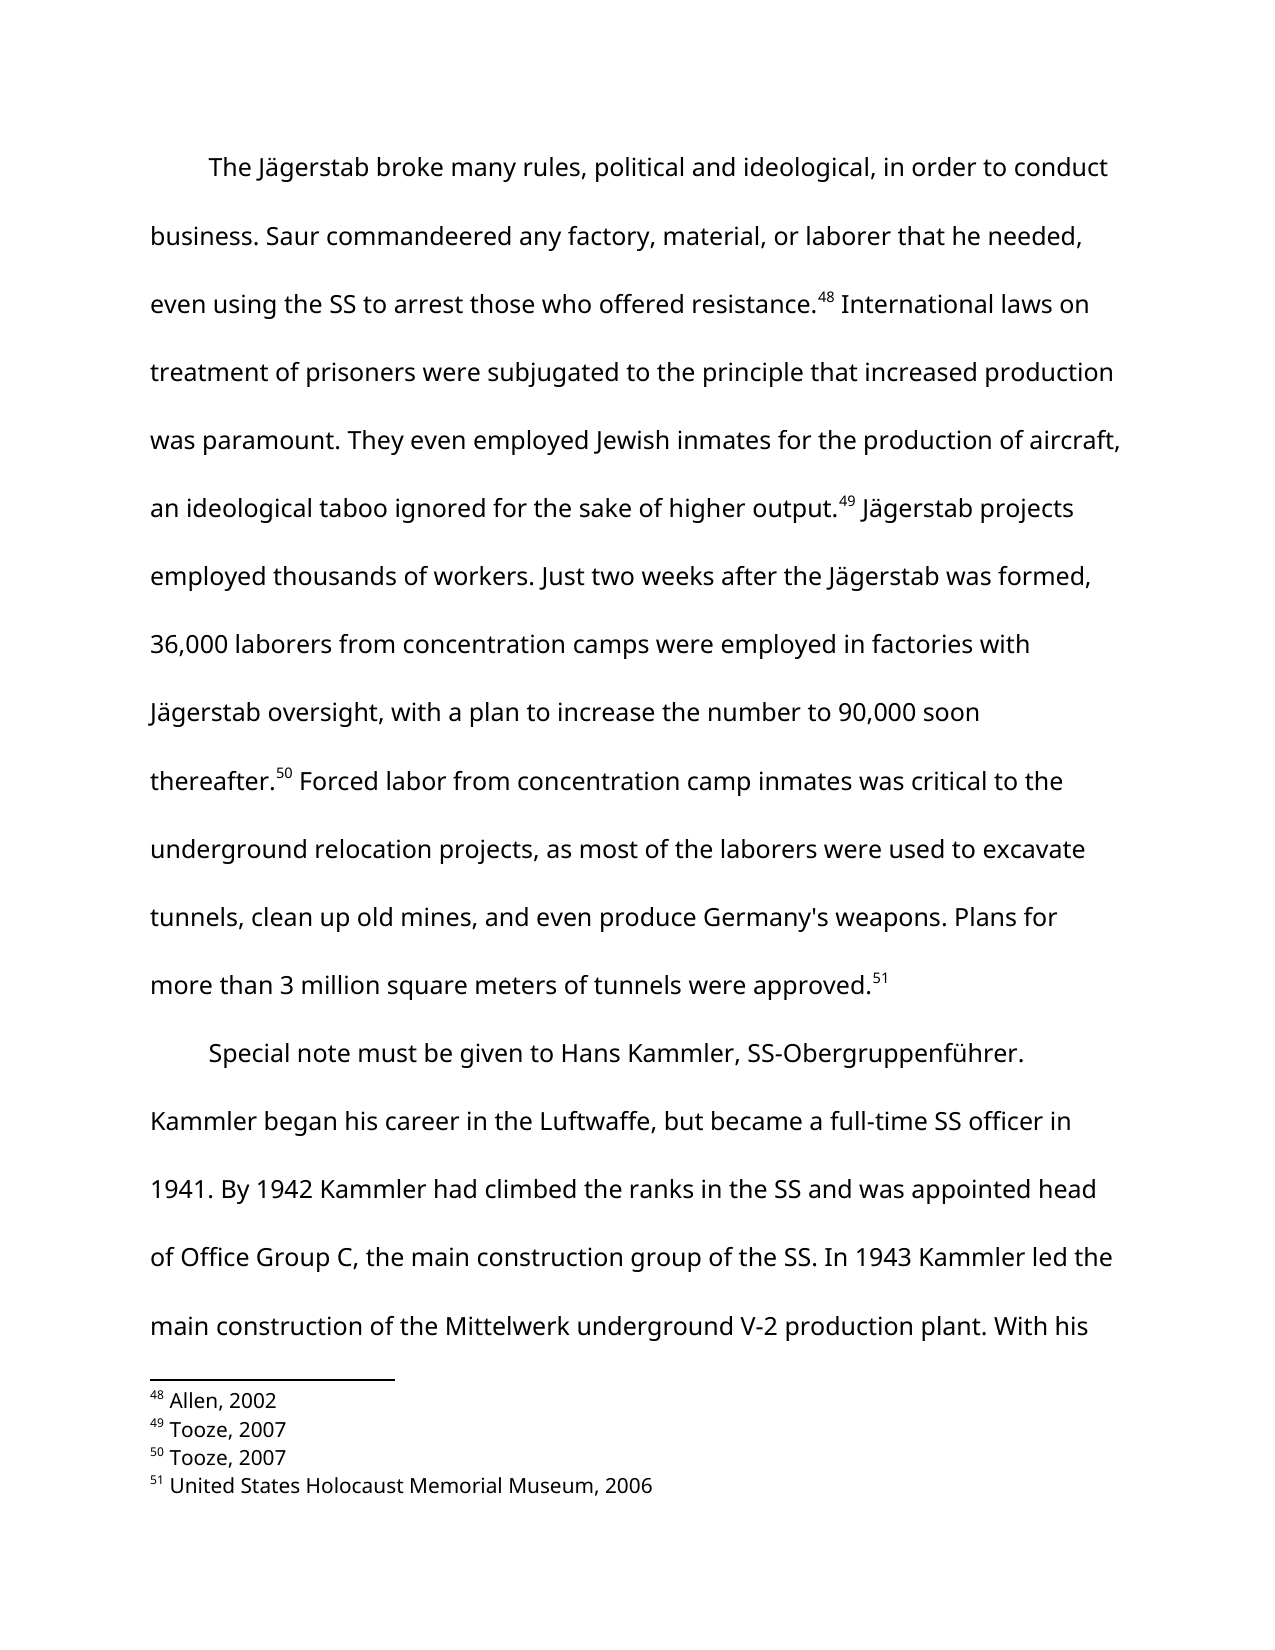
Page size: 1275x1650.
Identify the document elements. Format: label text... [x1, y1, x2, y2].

text United States Holocaust Memorial Museum, 2006 [150, 1472, 1125, 1500]
text Tooze, 2007 [150, 1415, 1125, 1443]
text The Jägerstab broke many rules, political and ideological, in order to conduct business. Saur commandeered any factory, material, or laborer that he needed, even using the SS to arrest those who offered resistance. International laws on treatment of prisoners were subjugated to the principle that increased production was paramount. They even employed Jewish inmates for the production of aircraft, an ideological taboo ignored for the sake of higher output. Jägerstab projects employed thousands of workers. Just two weeks after the Jägerstab was formed, 36,000 laborers from concentration camps were employed in factories with Jägerstab oversight, with a plan to increase the number to 90,000 soon thereafter. Forced labor from concentration camp inmates was critical to the underground relocation projects, as most of the laborers were used to excavate tunnels, clean up old mines, and even produce Germany's weapons. Plans for more than 3 million square meters of tunnels were approved. [150, 150, 1125, 1002]
text Special note must be given to Hans Kammler, SS-Obergruppenführer. Kammler began his career in the Luftwaffe, but became a full-time SS officer in 1941. By 1942 Kammler had climbed the ranks in the SS and was appointed head of Office Group C, the main construction group of the SS. In 1943 Kammler led the main construction of the Mittelwerk underground V-2 production plant. With his [150, 1036, 1125, 1342]
text Tooze, 2007 [150, 1443, 1125, 1472]
text Allen, 2002 [150, 1386, 1125, 1415]
